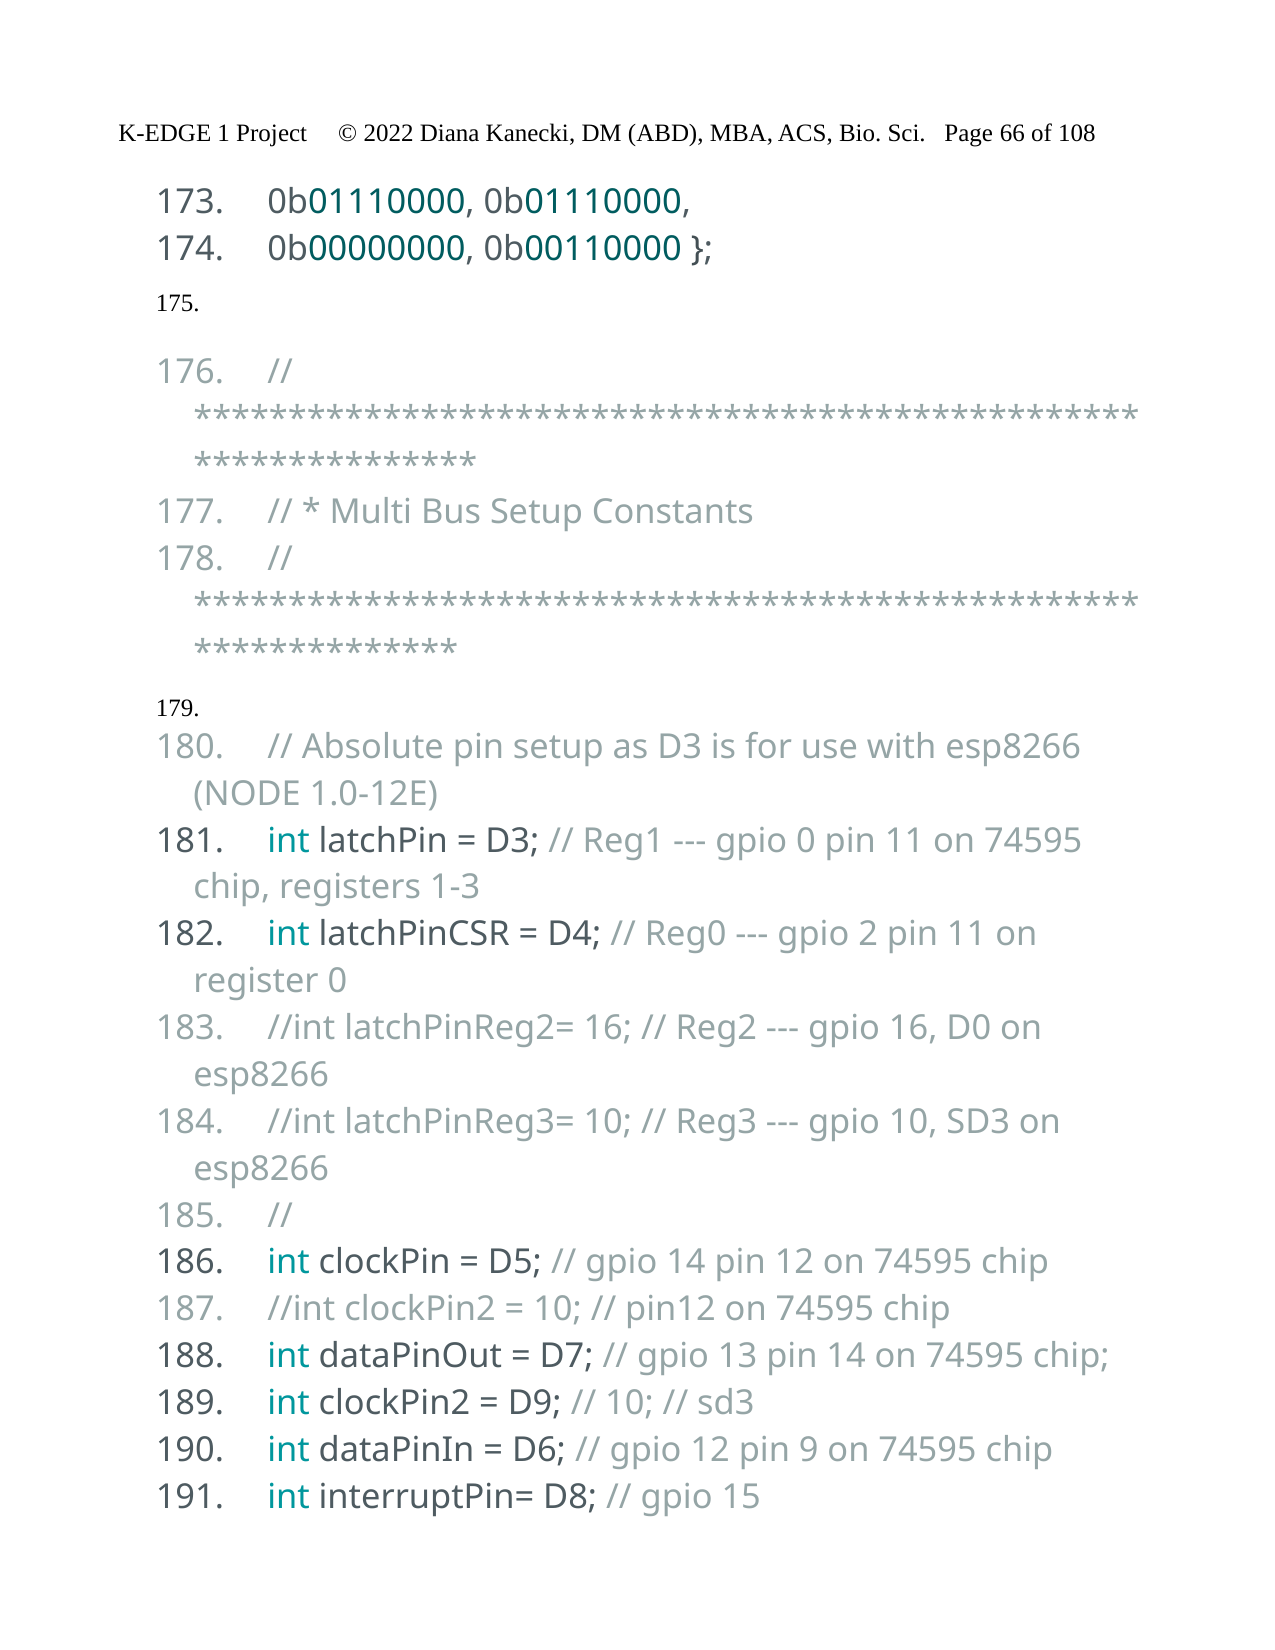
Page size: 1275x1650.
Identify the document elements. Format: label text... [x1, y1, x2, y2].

list 0b00000000, 0b00110000 }; [156, 223, 1157, 270]
list // * Multi Bus Setup Constants [156, 487, 1157, 534]
list //int latchPinReg3= 10; // Reg3 --- gpio 10, SD3 on esp8266 [156, 1096, 1157, 1190]
list // ***************************************************************** [156, 346, 1157, 487]
list int dataPinOut = D7; // gpio 13 pin 14 on 74595 chip; [156, 1331, 1157, 1378]
list int interruptPin= D8; // gpio 15 [156, 1471, 1157, 1518]
list int latchPin = D3; // Reg1 --- gpio 0 pin 11 on 74595 chip, registers 1-3 [156, 815, 1157, 909]
list 0b01110000, 0b01110000, [156, 176, 1157, 223]
list //int latchPinReg2= 16; // Reg2 --- gpio 16, D0 on esp8266 [156, 1003, 1157, 1096]
list // **************************************************************** [156, 534, 1157, 674]
list int clockPin = D5; // gpio 14 pin 12 on 74595 chip [156, 1237, 1157, 1284]
list // Absolute pin setup as D3 is for use with esp8266 (NODE 1.0-12E) [156, 721, 1157, 815]
list // [156, 1190, 1157, 1237]
list int clockPin2 = D9; // 10; // sd3 [156, 1378, 1157, 1424]
list int latchPinCSR = D4; // Reg0 --- gpio 2 pin 11 on register 0 [156, 909, 1157, 1003]
list int dataPinIn = D6; // gpio 12 pin 9 on 74595 chip [156, 1424, 1157, 1471]
list //int clockPin2 = 10; // pin12 on 74595 chip [156, 1284, 1157, 1331]
